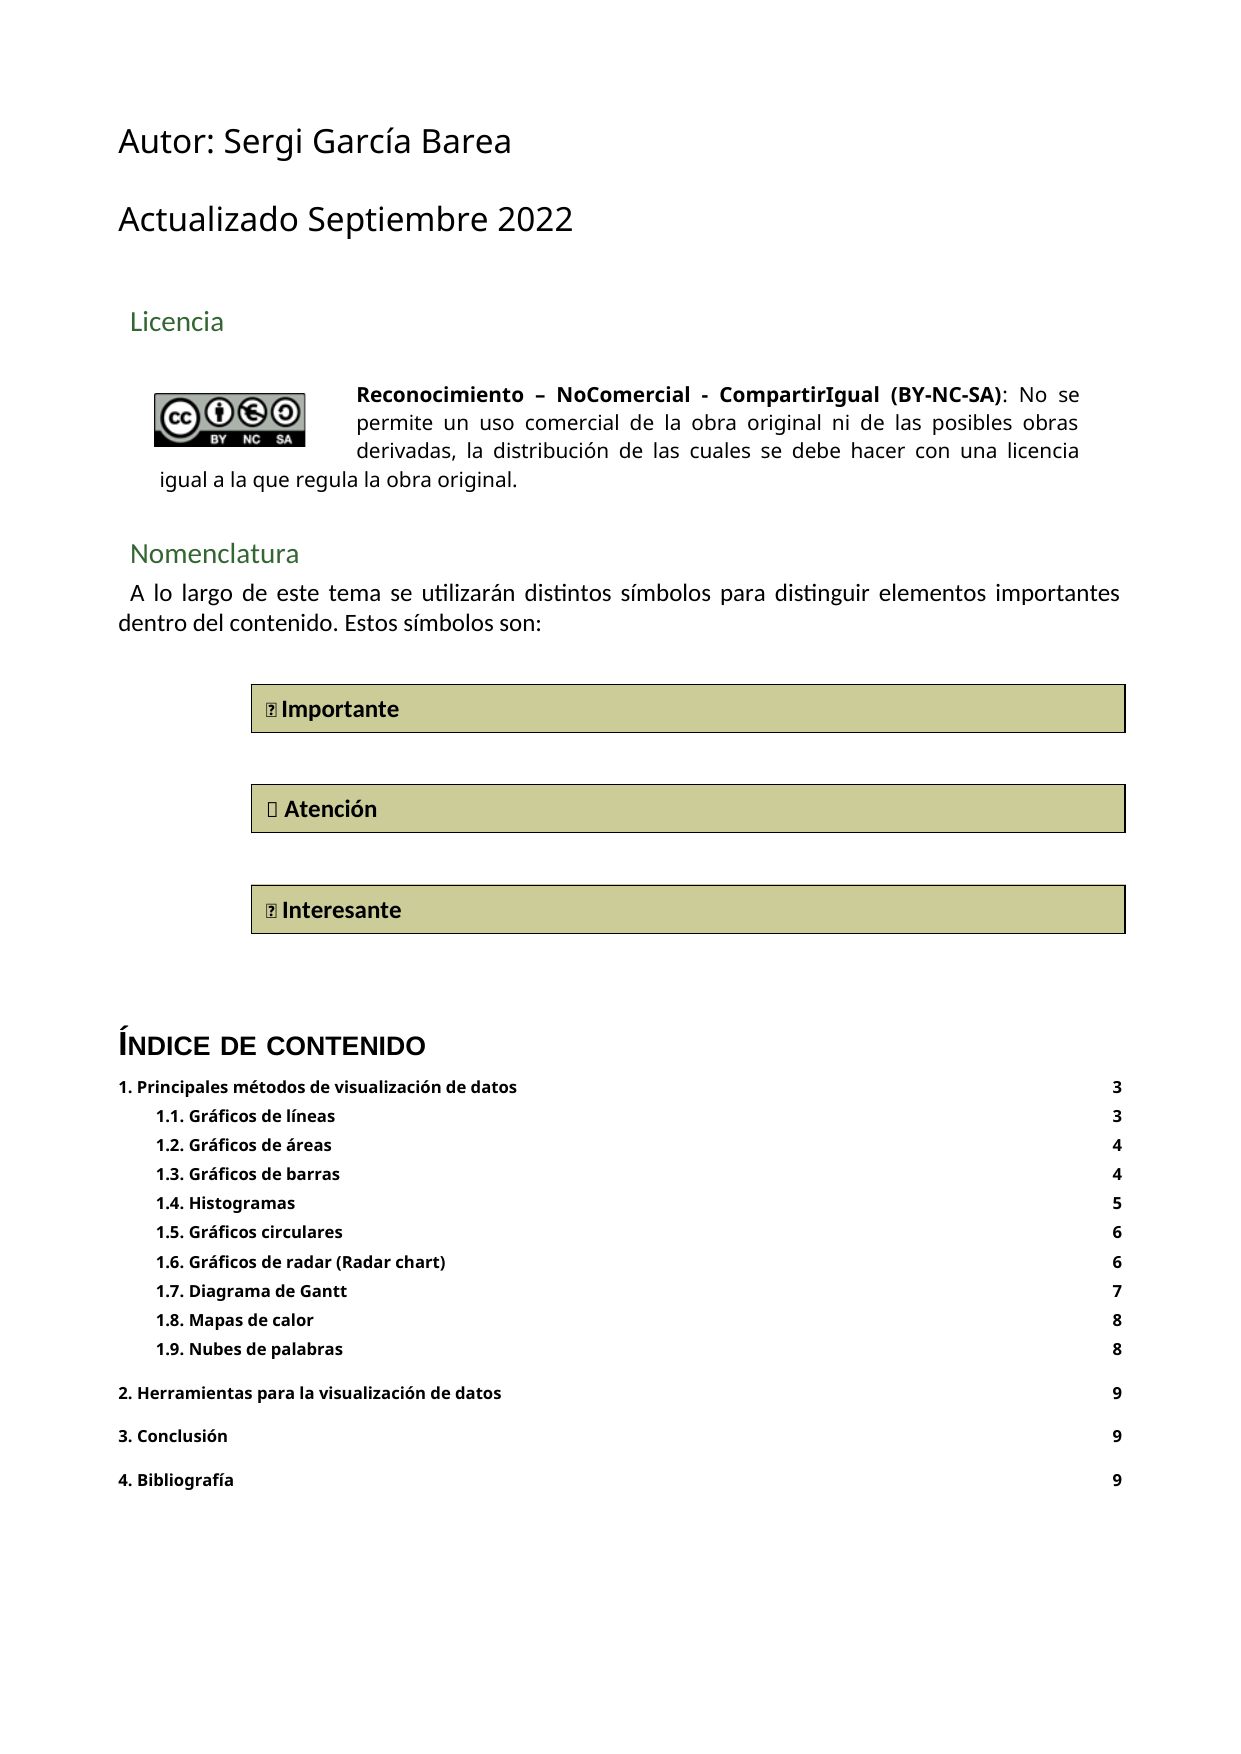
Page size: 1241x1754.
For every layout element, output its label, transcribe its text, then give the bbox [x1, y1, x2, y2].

text 1.7. Diagrama de Gantt 7 [156, 1279, 1122, 1302]
text 1.9. Nubes de palabras 8 [156, 1338, 1122, 1361]
picture [154, 393, 306, 447]
text 1.5. Gráficos circulares 6 [156, 1221, 1122, 1244]
text 4. Bibliografía 9 [118, 1468, 1122, 1491]
text 💬 Interesante [252, 886, 1124, 933]
text 1.3. Gráficos de barras 4 [156, 1163, 1122, 1186]
text 3. Conclusión 9 [118, 1425, 1122, 1448]
text 1.1. Gráficos de líneas 3 [156, 1104, 1122, 1127]
text Índice de contenido [118, 1024, 1122, 1063]
text Actualizado Septiembre 2022 [118, 196, 1122, 241]
text 1.6. Gráficos de radar (Radar chart) 6 [156, 1250, 1122, 1273]
text Reconocimiento – NoComercial - CompartirIgual (BY-NC-SA): No se permite un uso comercial de la obra original ni de las posibles obras derivadas, la distribución de las cuales se debe hacer con una licencia igual a la que regula la obra original. [159, 380, 1080, 493]
text 1.4. Histogramas 5 [156, 1192, 1122, 1215]
text ❕ Atención [252, 785, 1124, 832]
text 1.8. Mapas de calor 8 [156, 1309, 1122, 1331]
text A lo largo de este tema se utilizarán distintos símbolos para distinguir elementos importantes dentro del contenido. Estos símbolos son: [118, 577, 1122, 638]
text Licencia [118, 303, 1122, 338]
text 1. Principales métodos de visualización de datos 3 [118, 1075, 1122, 1098]
text Nomenclatura [118, 535, 1122, 570]
text 📖 Importante [252, 685, 1124, 732]
text 2. Herramientas para la visualización de datos 9 [118, 1381, 1122, 1404]
text 1.2. Gráficos de áreas 4 [156, 1134, 1122, 1156]
text Autor: Sergi García Barea [118, 118, 1122, 163]
